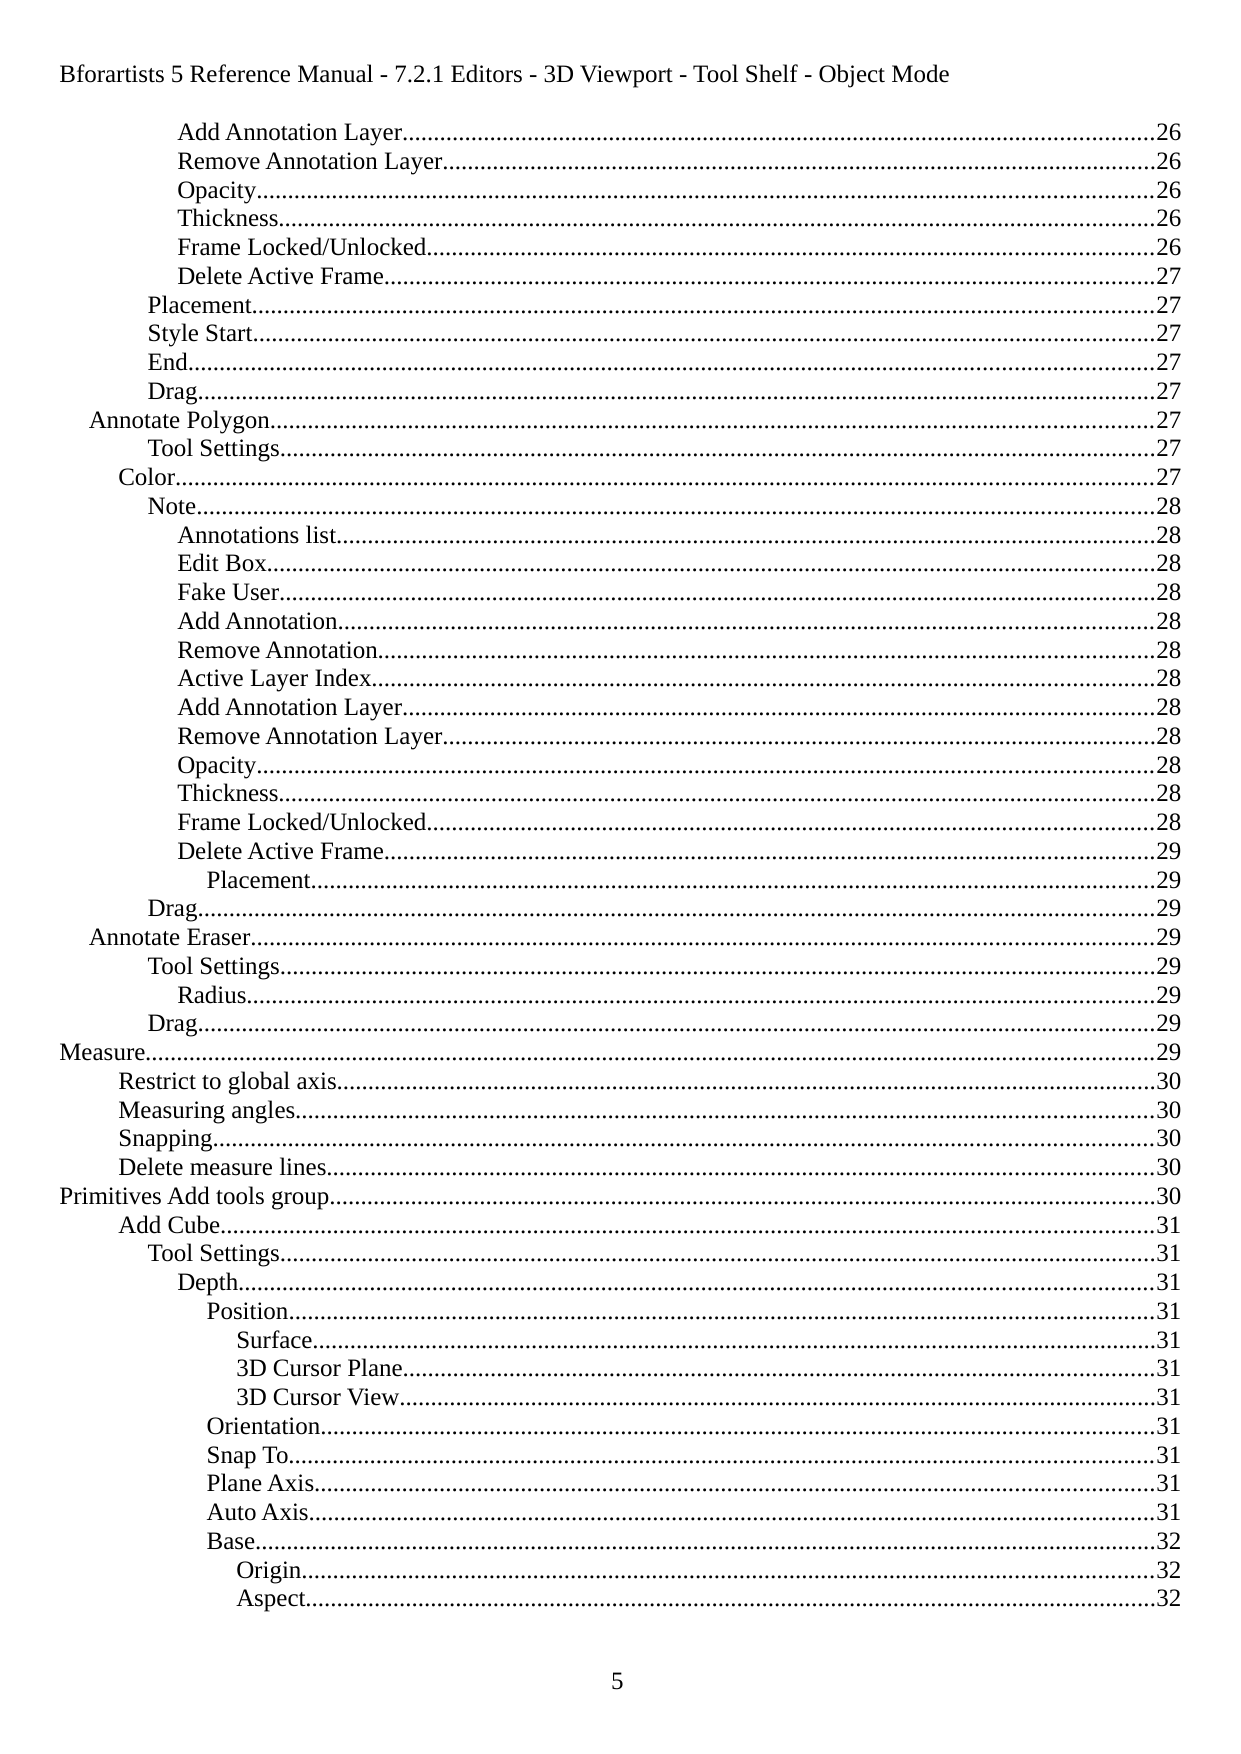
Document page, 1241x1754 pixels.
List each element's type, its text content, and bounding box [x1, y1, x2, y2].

text Plane Axis 31 [206, 1468, 1181, 1497]
text Remove Annotation 28 [177, 635, 1181, 663]
text Surface 31 [236, 1325, 1181, 1353]
text Note 28 [147, 491, 1181, 520]
text Annotations list 28 [177, 520, 1181, 548]
text Fake User 28 [177, 577, 1181, 606]
text 3D Cursor View 31 [236, 1382, 1181, 1411]
text Tool Settings 27 [147, 433, 1181, 462]
text Frame Locked/Unlocked 28 [177, 807, 1181, 836]
text Tool Settings 29 [147, 951, 1181, 980]
text Aspect 32 [236, 1583, 1181, 1612]
text Base 32 [206, 1526, 1181, 1555]
text Radius 29 [177, 980, 1181, 1008]
text Drag 29 [147, 1008, 1181, 1037]
text Add Annotation 28 [177, 606, 1181, 635]
text Restrict to global axis 30 [118, 1066, 1181, 1095]
text Active Layer Index 28 [177, 663, 1181, 692]
text Drag 27 [147, 376, 1181, 405]
text Origin 32 [236, 1555, 1181, 1583]
text Snap To 31 [206, 1440, 1181, 1468]
text Orientation 31 [206, 1411, 1181, 1440]
text Primitives Add tools group 30 [59, 1181, 1181, 1210]
text Auto Axis 31 [206, 1497, 1181, 1526]
text Placement 29 [206, 865, 1181, 893]
text Color 27 [118, 462, 1181, 491]
text Frame Locked/Unlocked 26 [177, 232, 1181, 261]
text Delete Active Frame 27 [177, 261, 1181, 290]
text Opacity 26 [177, 175, 1181, 203]
text Delete Active Frame 29 [177, 836, 1181, 865]
text Edit Box 28 [177, 548, 1181, 577]
text Position 31 [206, 1296, 1181, 1325]
text Delete measure lines 30 [118, 1152, 1181, 1181]
text Annotate Polygon 27 [88, 405, 1181, 433]
text End 27 [147, 347, 1181, 376]
text Measuring angles 30 [118, 1095, 1181, 1123]
text Snapping 30 [118, 1123, 1181, 1152]
text Placement 27 [147, 290, 1181, 318]
text Measure 29 [59, 1037, 1181, 1066]
text Depth 31 [177, 1267, 1181, 1296]
text Remove Annotation Layer 28 [177, 721, 1181, 750]
text Add Annotation Layer 28 [177, 692, 1181, 721]
text Tool Settings 31 [147, 1238, 1181, 1267]
text Drag 29 [147, 893, 1181, 922]
text Add Cube 31 [118, 1210, 1181, 1238]
text Annotate Eraser 29 [88, 922, 1181, 951]
text Style Start 27 [147, 318, 1181, 347]
text Thickness 26 [177, 203, 1181, 232]
text Remove Annotation Layer 26 [177, 146, 1181, 175]
text Add Annotation Layer 26 [177, 117, 1181, 146]
text Opacity 28 [177, 750, 1181, 778]
text Thickness 28 [177, 778, 1181, 807]
text 3D Cursor Plane 31 [236, 1353, 1181, 1382]
